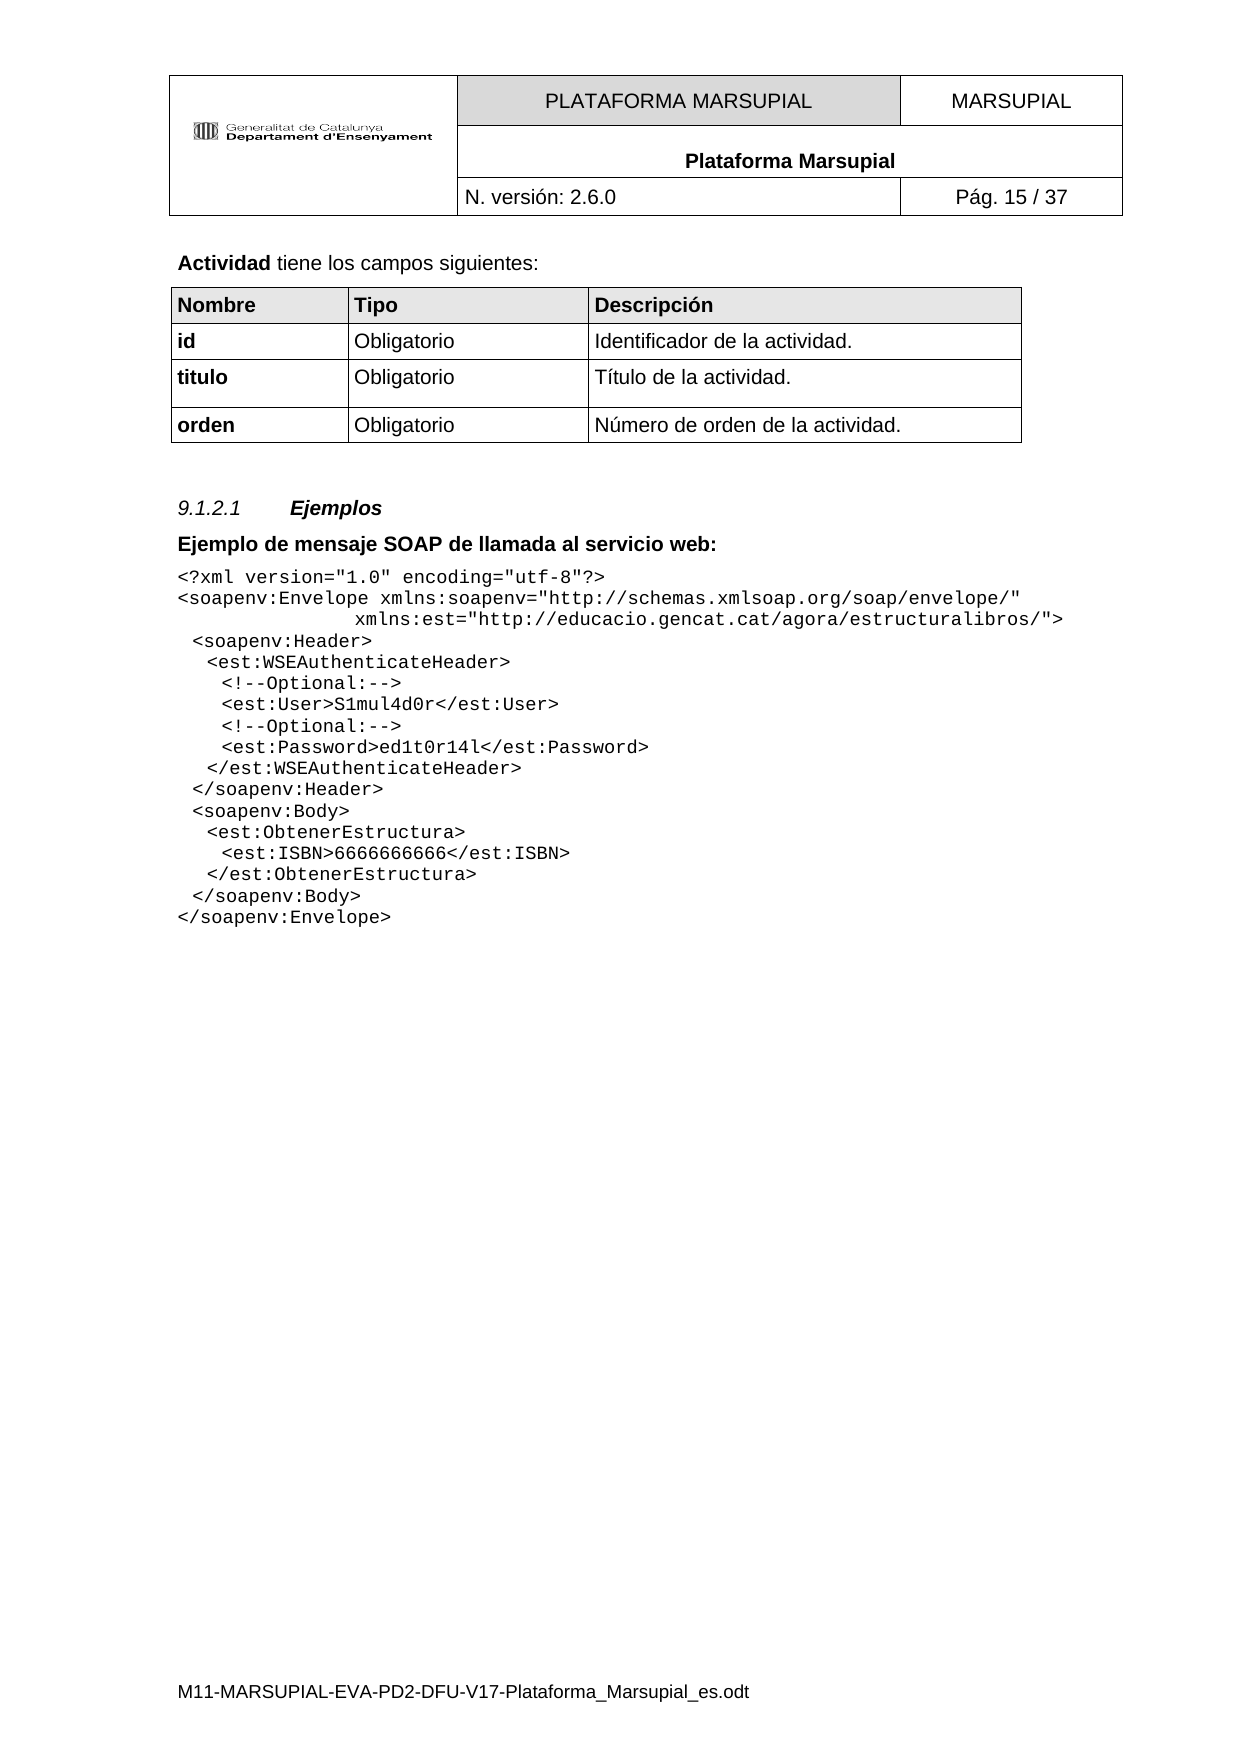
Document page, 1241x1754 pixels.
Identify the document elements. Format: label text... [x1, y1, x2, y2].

table_header Tipo [349, 288, 588, 323]
text <soapenv:Body> [177, 801, 1122, 823]
text <!--Optional:--> [177, 716, 1122, 738]
text <soapenv:Header> [177, 631, 1122, 653]
text <?xml version="1.0" encoding="utf-8"?> [177, 568, 1122, 589]
text <est:WSEAuthenticateHeader> [177, 653, 1122, 674]
table_cell Identificador de la actividad. [589, 324, 1021, 359]
text </soapenv:Body> [177, 886, 1122, 908]
table_cell Obligatorio [349, 360, 588, 406]
table_cell id [172, 324, 348, 359]
text <!--Optional:--> [177, 674, 1122, 695]
text </soapenv:Header> [177, 780, 1122, 801]
table_cell orden [172, 408, 348, 442]
text <est:Password>ed1t0r14l</est:Password> [177, 738, 1122, 759]
table_cell Obligatorio [349, 324, 588, 359]
subtitle Ejemplos [177, 496, 1122, 520]
text <est:User>S1mul4d0r</est:User> [177, 695, 1122, 716]
table_header Nombre [172, 288, 348, 323]
text Ejemplo de mensaje SOAP de llamada al servicio web: [177, 532, 1122, 556]
text Actividad tiene los campos siguientes: [177, 251, 1122, 275]
text <est:ISBN>6666666666</est:ISBN> [177, 844, 1122, 865]
text <soapenv:Envelope xmlns:soapenv="http://schemas.xmlsoap.org/soap/envelope/" xmlns:est="http://educacio.gencat.cat/agora/estructuralibros/"> [177, 589, 1122, 631]
table_cell Número de orden de la actividad. [589, 408, 1021, 442]
text </soapenv:Envelope> [177, 908, 1122, 929]
table_cell Obligatorio [349, 408, 588, 442]
table_header Descripción [589, 288, 1021, 323]
text </est:WSEAuthenticateHeader> [177, 759, 1122, 780]
text <est:ObtenerEstructura> [177, 823, 1122, 844]
text </est:ObtenerEstructura> [177, 865, 1122, 886]
table_cell titulo [172, 360, 348, 406]
table_cell Título de la actividad. [589, 360, 1021, 406]
